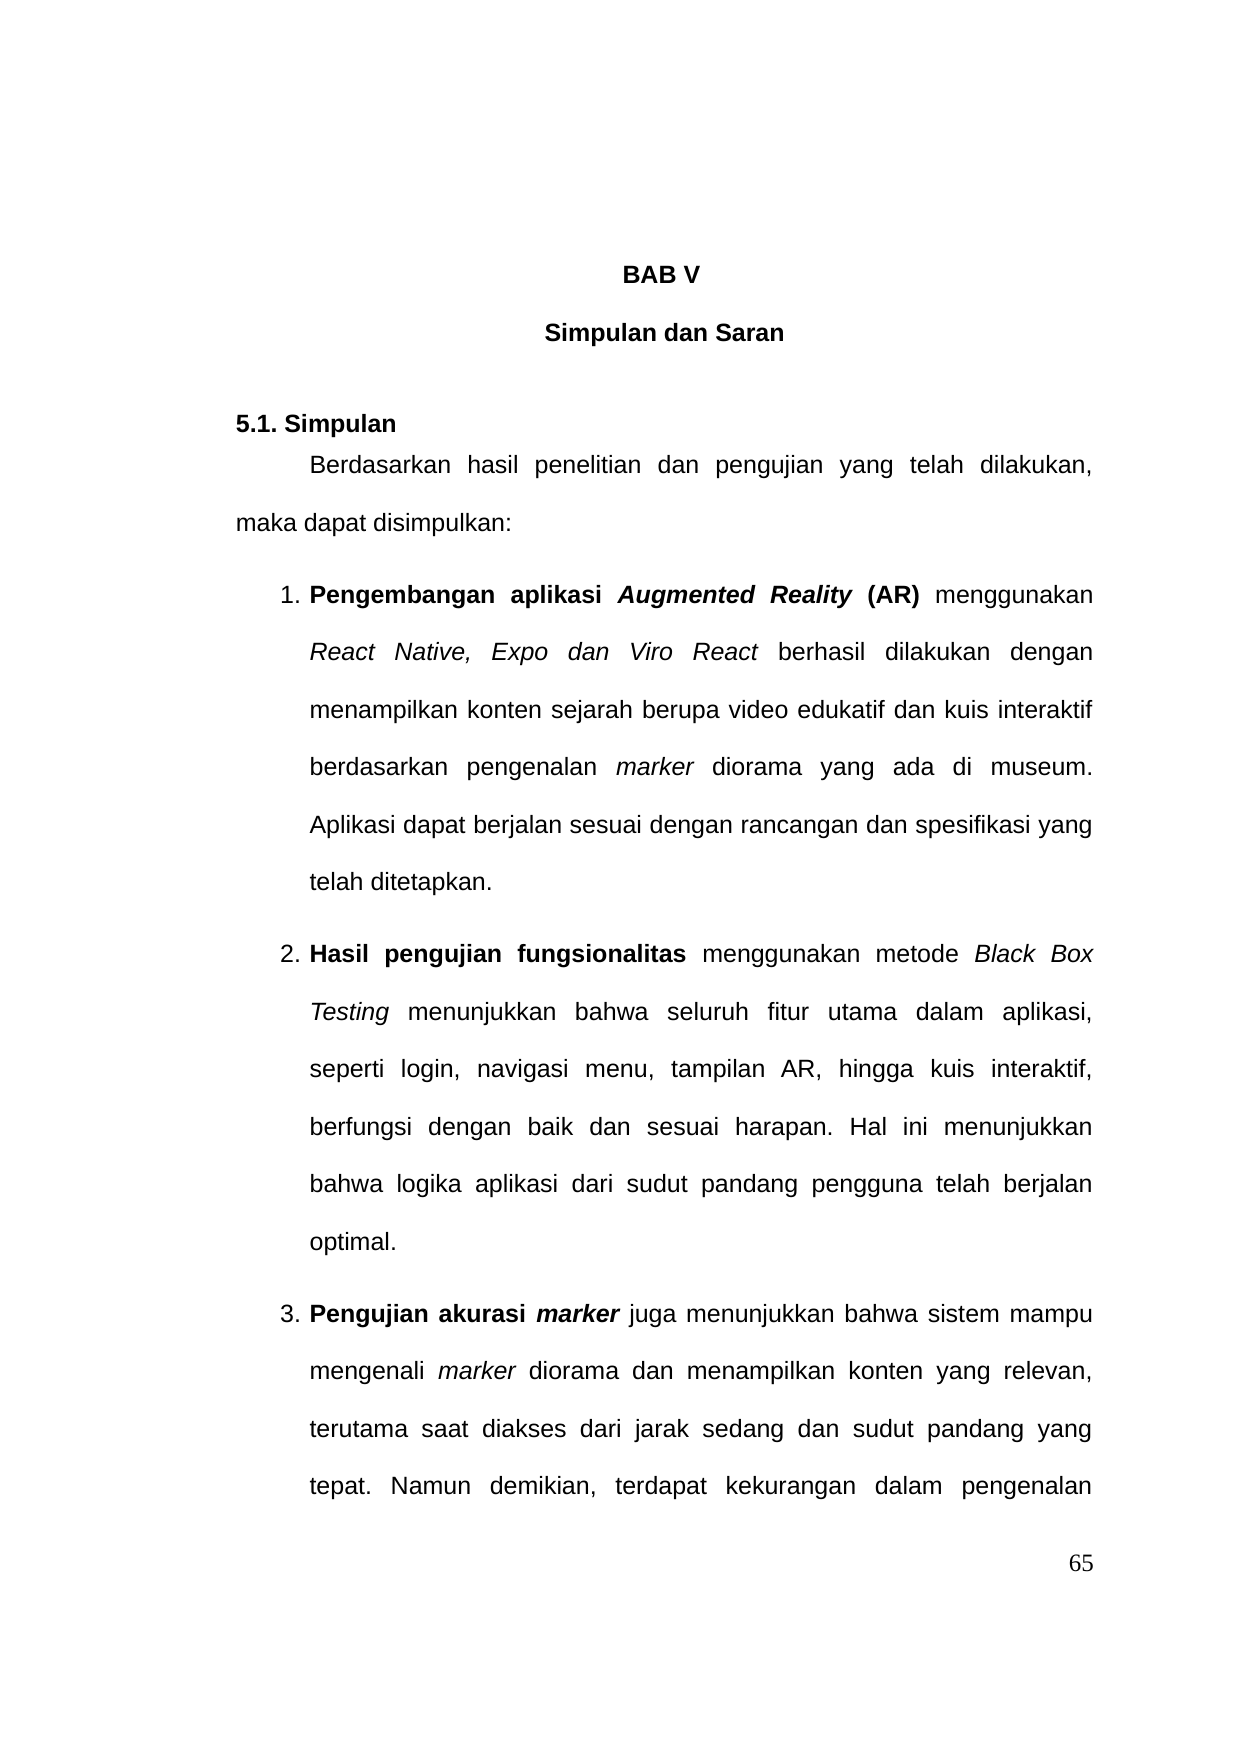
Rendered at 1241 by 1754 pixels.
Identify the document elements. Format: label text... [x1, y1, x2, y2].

text Berdasarkan hasil penelitian dan pengujian yang telah dilakukan, maka dapat disimpulkan: [236, 450, 1093, 536]
subtitle 5.1. Simpulan [236, 409, 1093, 438]
subtitle BAB V Simpulan dan Saran [236, 261, 1093, 347]
list Pengembangan aplikasi Augmented Reality (AR) menggunakan React Native, Expo dan Viro React berhasil dilakukan dengan menampilkan konten sejarah berupa video edukatif dan kuis interaktif berdasarkan pengenalan marker diorama yang ada di museum. Aplikasi dapat berjalan sesuai dengan rancangan dan spesifikasi yang telah ditetapkan. [280, 580, 1093, 896]
list Hasil pengujian fungsionalitas menggunakan metode Black Box Testing menunjukkan bahwa seluruh fitur utama dalam aplikasi, seperti login, navigasi menu, tampilan AR, hingga kuis interaktif, berfungsi dengan baik dan sesuai harapan. Hal ini menunjukkan bahwa logika aplikasi dari sudut pandang pengguna telah berjalan optimal. [280, 939, 1093, 1256]
list Pengujian akurasi marker juga menunjukkan bahwa sistem mampu mengenali marker diorama dan menampilkan konten yang relevan, terutama saat diakses dari jarak sedang dan sudut pandang yang tepat. Namun demikian, terdapat kekurangan dalam pengenalan [280, 1299, 1093, 1500]
